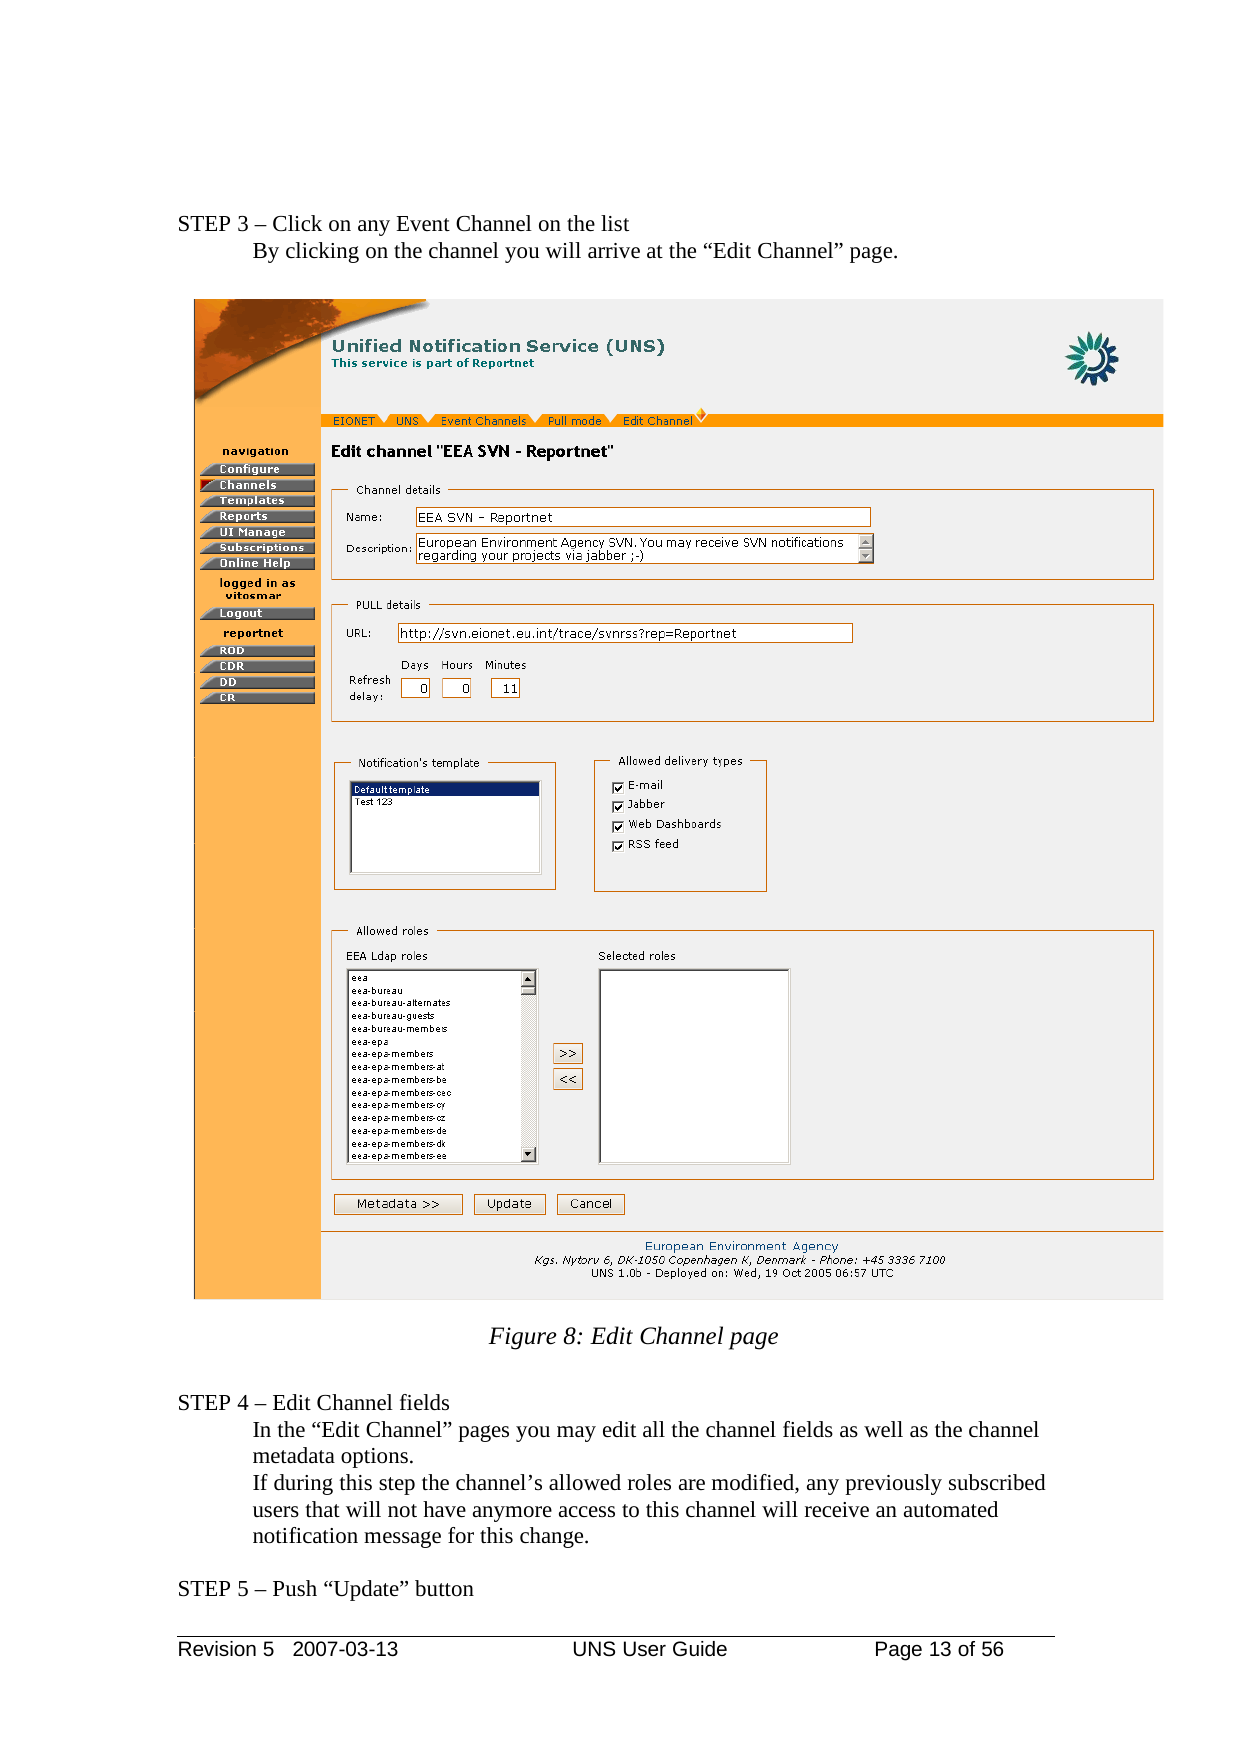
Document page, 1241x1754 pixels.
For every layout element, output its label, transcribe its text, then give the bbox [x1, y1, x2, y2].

text STEP 5 – Push “Update” button [177, 1575, 1092, 1602]
text By clicking on the channel you will arrive at the “Edit Channel” page. [177, 237, 1092, 263]
text In the “Edit Channel” pages you may edit all the channel fields as well as the channel metadata options. [252, 1416, 1092, 1469]
picture [193, 299, 1164, 1300]
text STEP 4 – Edit Channel fields [177, 1389, 1092, 1416]
text Figure 8: Edit Channel page [177, 1321, 1092, 1350]
text STEP 3 – Click on any Event Channel on the list [177, 210, 1092, 237]
text If during this step the channel’s allowed roles are modified, any previously subscribed users that will not have anymore access to this channel will receive an automated notification message for this change. [252, 1469, 1092, 1549]
